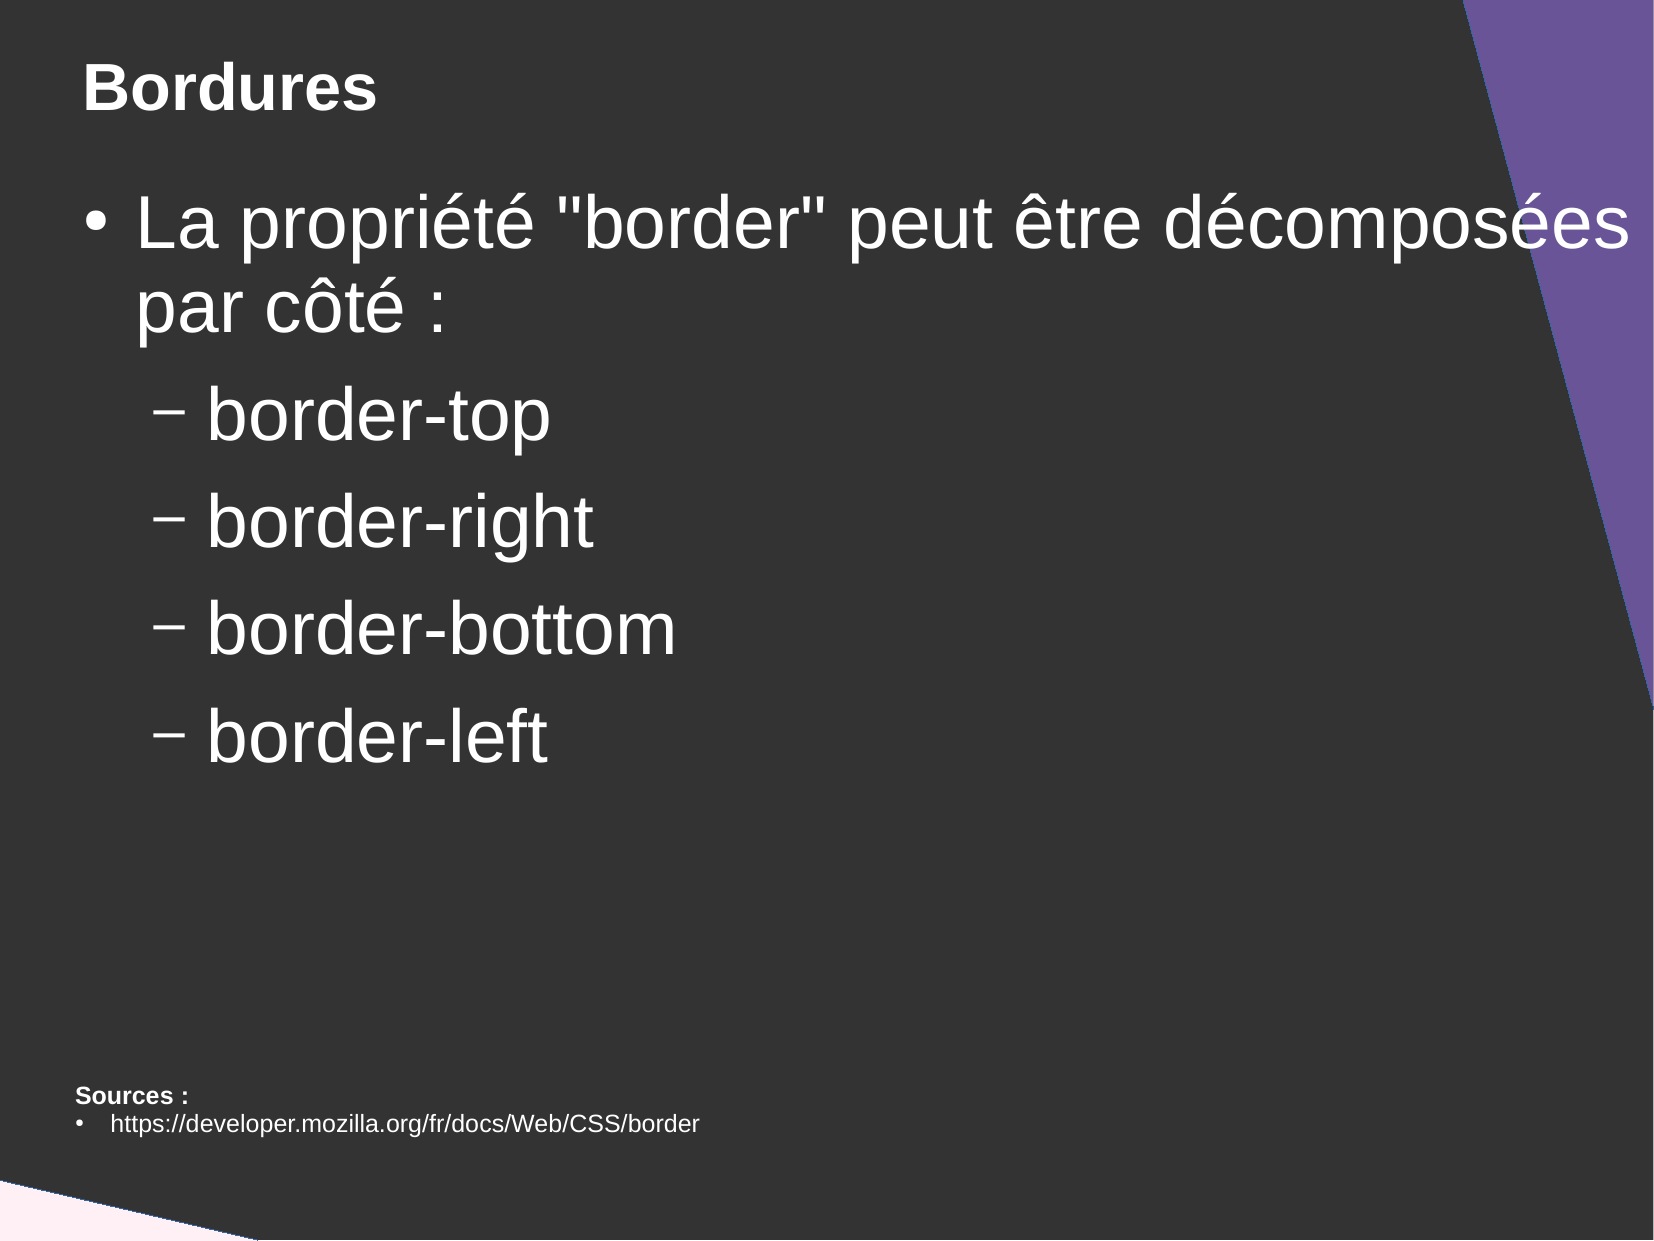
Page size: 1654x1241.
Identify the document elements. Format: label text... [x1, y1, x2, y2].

title Bordures [82, 49, 1571, 130]
list La propriété "border" peut être décomposées par côté : border-top border-right border-bottom border-left [64, 180, 1642, 815]
text_box Sources : https://developer.mozilla.org/fr/docs/Web/CSS/border [60, 1074, 1546, 1217]
text_box [1463, 0, 1654, 710]
text_box [0, 1180, 262, 1241]
